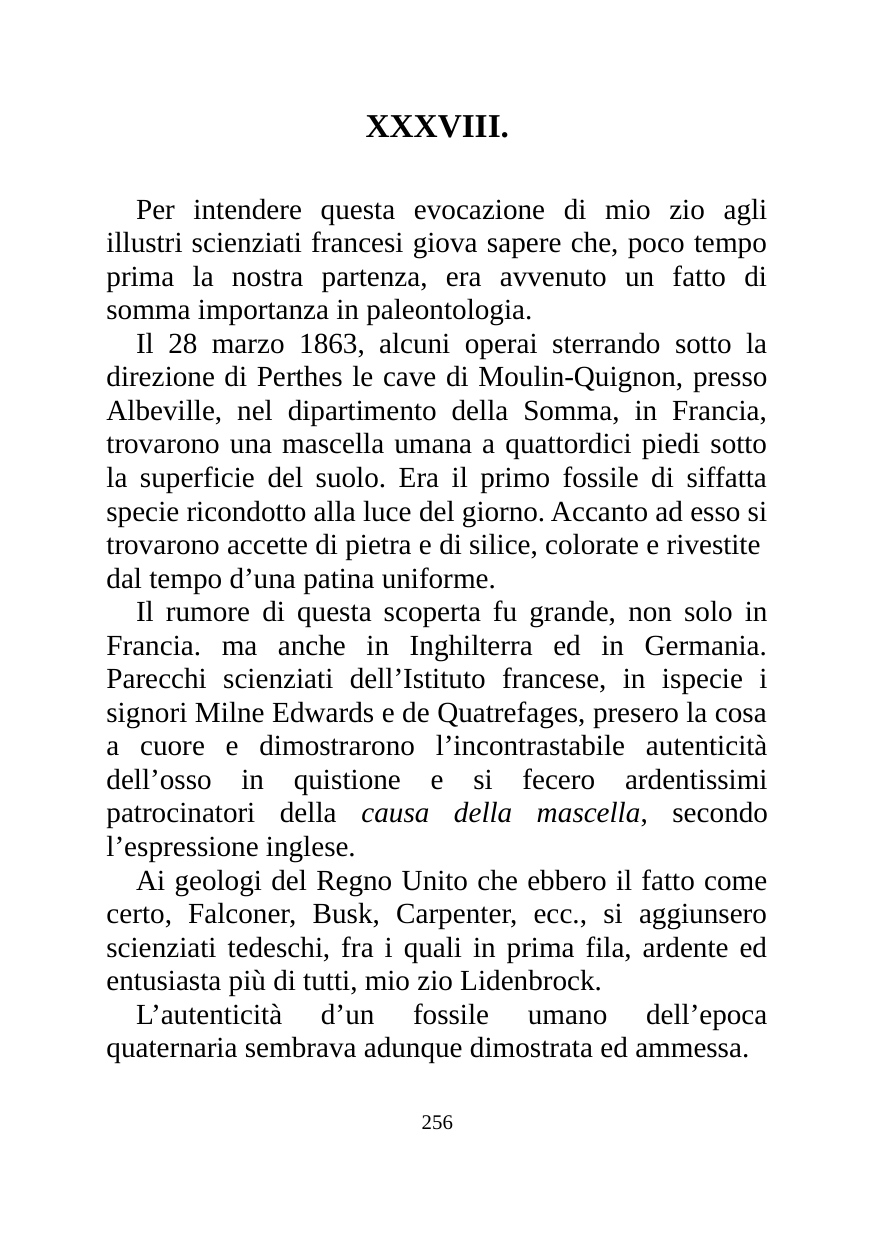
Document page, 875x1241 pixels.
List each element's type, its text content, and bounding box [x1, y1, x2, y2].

subtitle XXXVIII. [106, 106, 768, 144]
text Il 28 marzo 1863, alcuni operai sterrando sotto la direzione di Perthes le cave di Moulin-Quignon, presso Albeville, nel dipartimento della Somma, in Francia, trovarono una mascella umana a quattordici piedi sotto la superficie del suolo. Era il primo fossile di siffatta specie ricondotto alla luce del giorno. Accanto ad esso si trovarono accette di pietra e di silice, colorate e rivestite [106, 326, 768, 561]
text dal tempo d’una patina uniforme. [106, 561, 768, 594]
text Ai geologi del Regno Unito che ebbero il fatto come certo, Falconer, Busk, Carpenter, ecc., si aggiunsero scienziati tedeschi, fra i quali in prima fila, ardente ed entusiasta più di tutti, mio zio Lidenbrock. [106, 863, 768, 997]
text Il rumore di questa scoperta fu grande, non solo in Francia. ma anche in Inghilterra ed in Germania. Parecchi scienziati dell’Istituto francese, in ispecie i signori Milne Edwards e de Quatrefages, presero la cosa a cuore e dimostrarono l’incontrastabile autenticità dell’osso in quistione e si fecero ardentissimi patrocinatori della causa della mascella, secondo l’espressione inglese. [106, 594, 768, 863]
text L’autenticità d’un fossile umano dell’epoca quaternaria sembrava adunque dimostrata ed ammessa. [106, 997, 768, 1064]
text Per intendere questa evocazione di mio zio agli illustri scienziati francesi giova sapere che, poco tempo prima la nostra partenza, era avvenuto un fatto di somma importanza in paleontologia. [106, 192, 768, 326]
